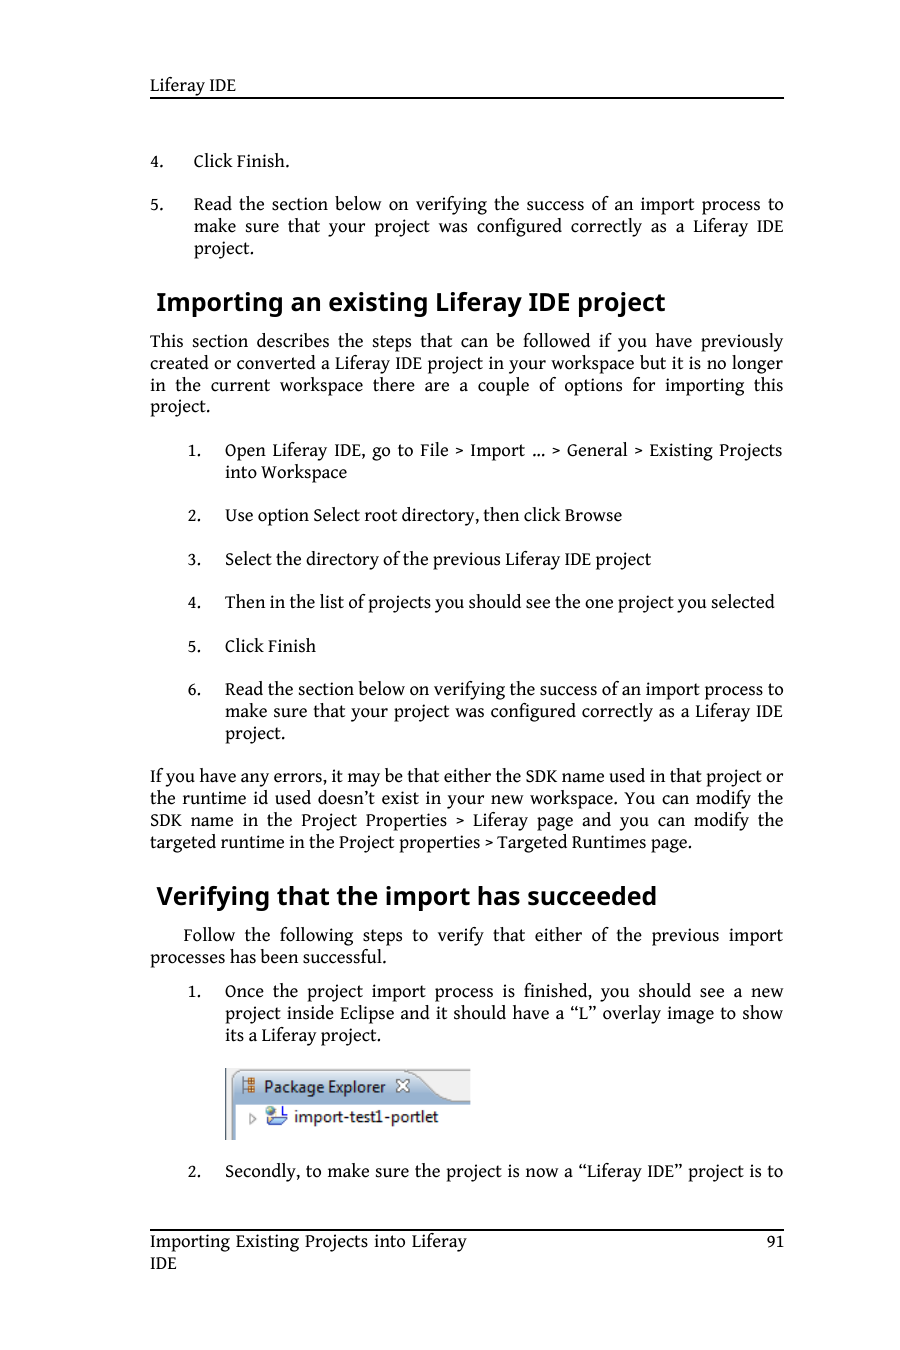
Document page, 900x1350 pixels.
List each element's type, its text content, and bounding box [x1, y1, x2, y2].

picture [225, 1068, 471, 1140]
subtitle Importing an existing Liferay IDE project [150, 285, 784, 319]
list Use option Select root directory, then click Browse [187, 505, 784, 527]
text This section describes the steps that can be followed if you have previously created or converted a Liferay IDE project in your workspace but it is no longer in the current workspace there are a couple of options for importing this project. [150, 331, 784, 418]
subtitle Verifying that the import has succeeded [150, 879, 784, 913]
text Follow the following steps to verify that either of the previous import processes has been successful. [150, 925, 784, 968]
list Secondly, to make sure the project is now a “Liferay IDE” project is to [187, 1161, 784, 1183]
list Open Liferay IDE, go to File > Import ... > General > Existing Projects into Workspace [187, 440, 784, 483]
list Select the directory of the previous Liferay IDE project [187, 549, 784, 570]
list Click Finish [187, 636, 784, 657]
list Read the section below on verifying the success of an import process to make sure that your project was configured correctly as a Liferay IDE project. [187, 679, 784, 744]
list Click Finish. [150, 151, 784, 172]
list Then in the list of projects you should see the one project you selected [187, 592, 784, 614]
text If you have any errors, it may be that either the SDK name used in that project or the runtime id used doesn’t exist in your new workspace. You can modify the SDK name in the Project Properties > Liferay page and you can modify the targeted runtime in the Project properties > Targeted Runtimes page. [150, 766, 784, 853]
list Read the section below on verifying the success of an import process to make sure that your project was configured correctly as a Liferay IDE project. [150, 194, 784, 259]
list Once the project import process is finished, you should see a new project inside Eclipse and it should have a “L” overlay image to show its a Liferay project. [187, 981, 784, 1046]
